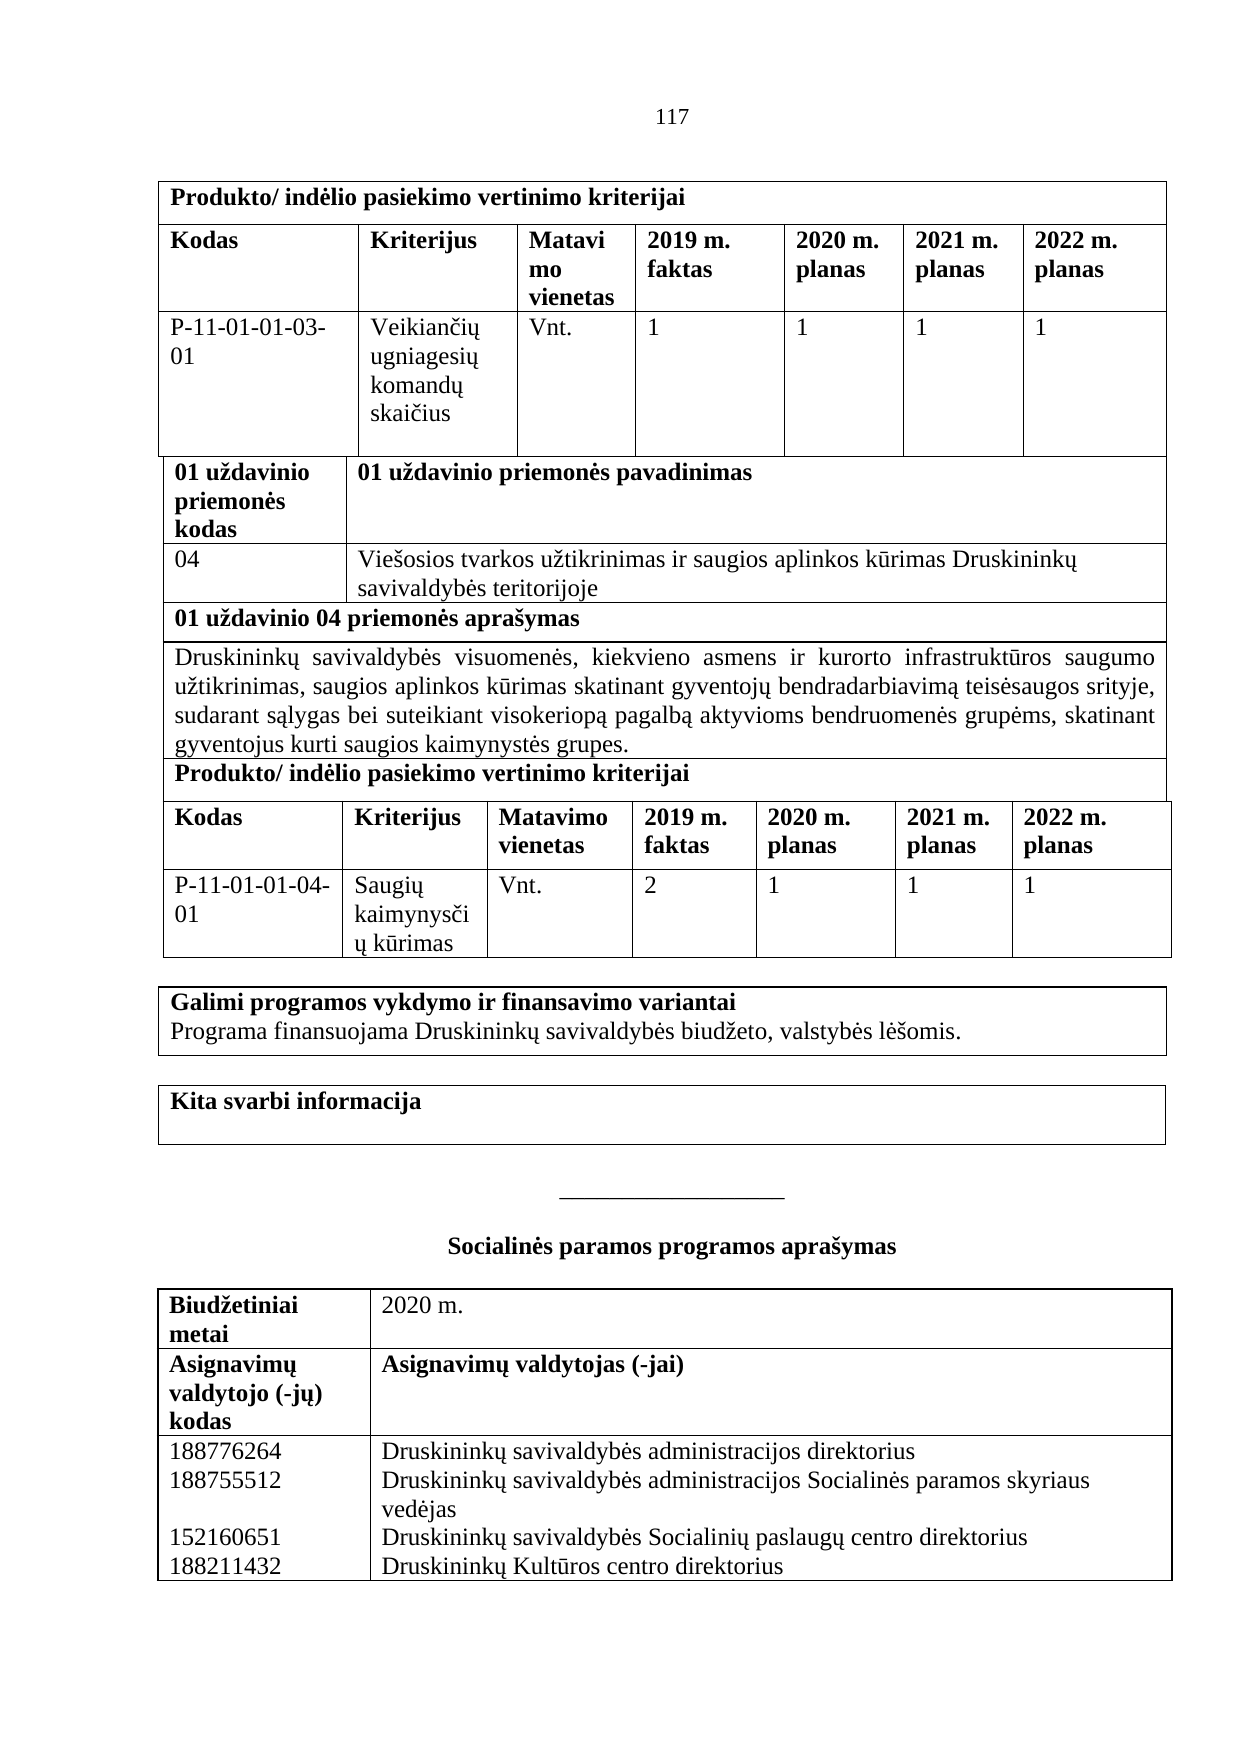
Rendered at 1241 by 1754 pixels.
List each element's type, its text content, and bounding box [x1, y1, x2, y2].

table_cell 2022 m. planas [1024, 225, 1166, 311]
table_cell Matavimo vienetas [488, 802, 632, 869]
table_cell [1167, 311, 1171, 456]
table_cell 04 [164, 544, 346, 602]
text __________________ [148, 1173, 1196, 1202]
table_cell 2 [633, 870, 756, 957]
table_cell Saugių kaimynysčių kūrimas [343, 870, 487, 957]
table_cell Produkto/ indėlio pasiekimo vertinimo kriterijai [164, 759, 1166, 801]
table_cell Viešosios tvarkos užtikrinimas ir saugios aplinkos kūrimas Druskininkų savivaldybės teritorijoje [347, 544, 1166, 602]
table_cell [159, 602, 163, 641]
table_cell [1167, 758, 1171, 801]
table_cell [159, 543, 163, 602]
table_cell [1167, 602, 1171, 641]
table_cell 2021 m. planas [904, 225, 1023, 311]
table_cell 1 [1024, 312, 1166, 456]
text Socialinės paramos programos aprašymas [148, 1231, 1196, 1259]
table_cell [159, 801, 163, 869]
table_cell 2019 m. faktas [633, 802, 756, 869]
table_cell [1167, 456, 1171, 543]
table_cell 1 [904, 312, 1023, 456]
table_cell 1 [636, 312, 784, 456]
table_cell 01 uždavinio priemonės kodas [164, 457, 346, 543]
table_cell Vnt. [518, 312, 635, 456]
table_cell [159, 869, 163, 957]
table_cell Druskininkų savivaldybės visuomenės, kiekvieno asmens ir kurorto infrastruktūros saugumo užtikrinimas, saugios aplinkos kūrimas skatinant gyventojų bendradarbiavimą teisėsaugos srityje, sudarant sąlygas bei suteikiant visokeriopą pagalbą aktyvioms bendruomenės grupėms, skatinant gyventojus kurti saugios kaimynystės grupes. [164, 643, 1166, 757]
table_cell 2019 m. faktas [636, 225, 784, 311]
table_cell P-11-01-01-03-01 [159, 312, 358, 456]
table_cell 188776264 188755512 152160651 188211432 [159, 1436, 370, 1580]
table_cell Asignavimų valdytojo (-jų) kodas [159, 1349, 370, 1435]
table_cell P-11-01-01-04-01 [164, 870, 342, 957]
table_header Galimi programos vykdymo ir finansavimo variantai Programa finansuojama Druskininkų savivaldybės biudžeto, valstybės lėšomis. [159, 988, 1166, 1055]
table_cell Kodas [159, 225, 358, 311]
table_header Biudžetiniai metai [159, 1290, 370, 1348]
table_cell Kodas [164, 802, 342, 869]
table_cell 2020 m. planas [757, 802, 895, 869]
table_cell 1 [785, 312, 903, 456]
table_cell Druskininkų savivaldybės administracijos direktorius Druskininkų savivaldybės administracijos Socialinės paramos skyriaus vedėjas Druskininkų savivaldybės Socialinių paslaugų centro direktorius Druskininkų Kultūros centro direktorius [371, 1436, 1171, 1580]
table_cell Asignavimų valdytojas (-jai) [371, 1349, 1171, 1435]
table_cell 2020 m. planas [785, 225, 903, 311]
table_cell [159, 641, 163, 757]
table_cell [159, 758, 163, 801]
table_cell 01 uždavinio 04 priemonės aprašymas [164, 603, 1166, 641]
table_cell 01 uždavinio priemonės pavadinimas [347, 457, 1166, 543]
table_cell [1167, 641, 1171, 757]
table_cell [1167, 181, 1171, 224]
table_cell Kriterijus [359, 225, 517, 311]
table_header Kita svarbi informacija [159, 1086, 1165, 1143]
table_cell Veikiančių ugniagesių komandų skaičius [359, 312, 517, 456]
table_cell 2021 m. planas [896, 802, 1012, 869]
table_cell Matavimo vienetas [518, 225, 635, 311]
table_cell Produkto/ indėlio pasiekimo vertinimo kriterijai [159, 182, 1166, 224]
table_cell [1167, 224, 1171, 311]
table_header 2020 m. [371, 1290, 1171, 1348]
table_cell 1 [1013, 870, 1171, 957]
table_cell 1 [896, 870, 1012, 957]
table_cell Kriterijus [343, 802, 487, 869]
table_cell [1167, 543, 1171, 602]
table_cell 1 [757, 870, 895, 957]
table_cell Vnt. [488, 870, 632, 957]
table_cell [159, 457, 163, 543]
table_cell 2022 m. planas [1013, 802, 1171, 869]
